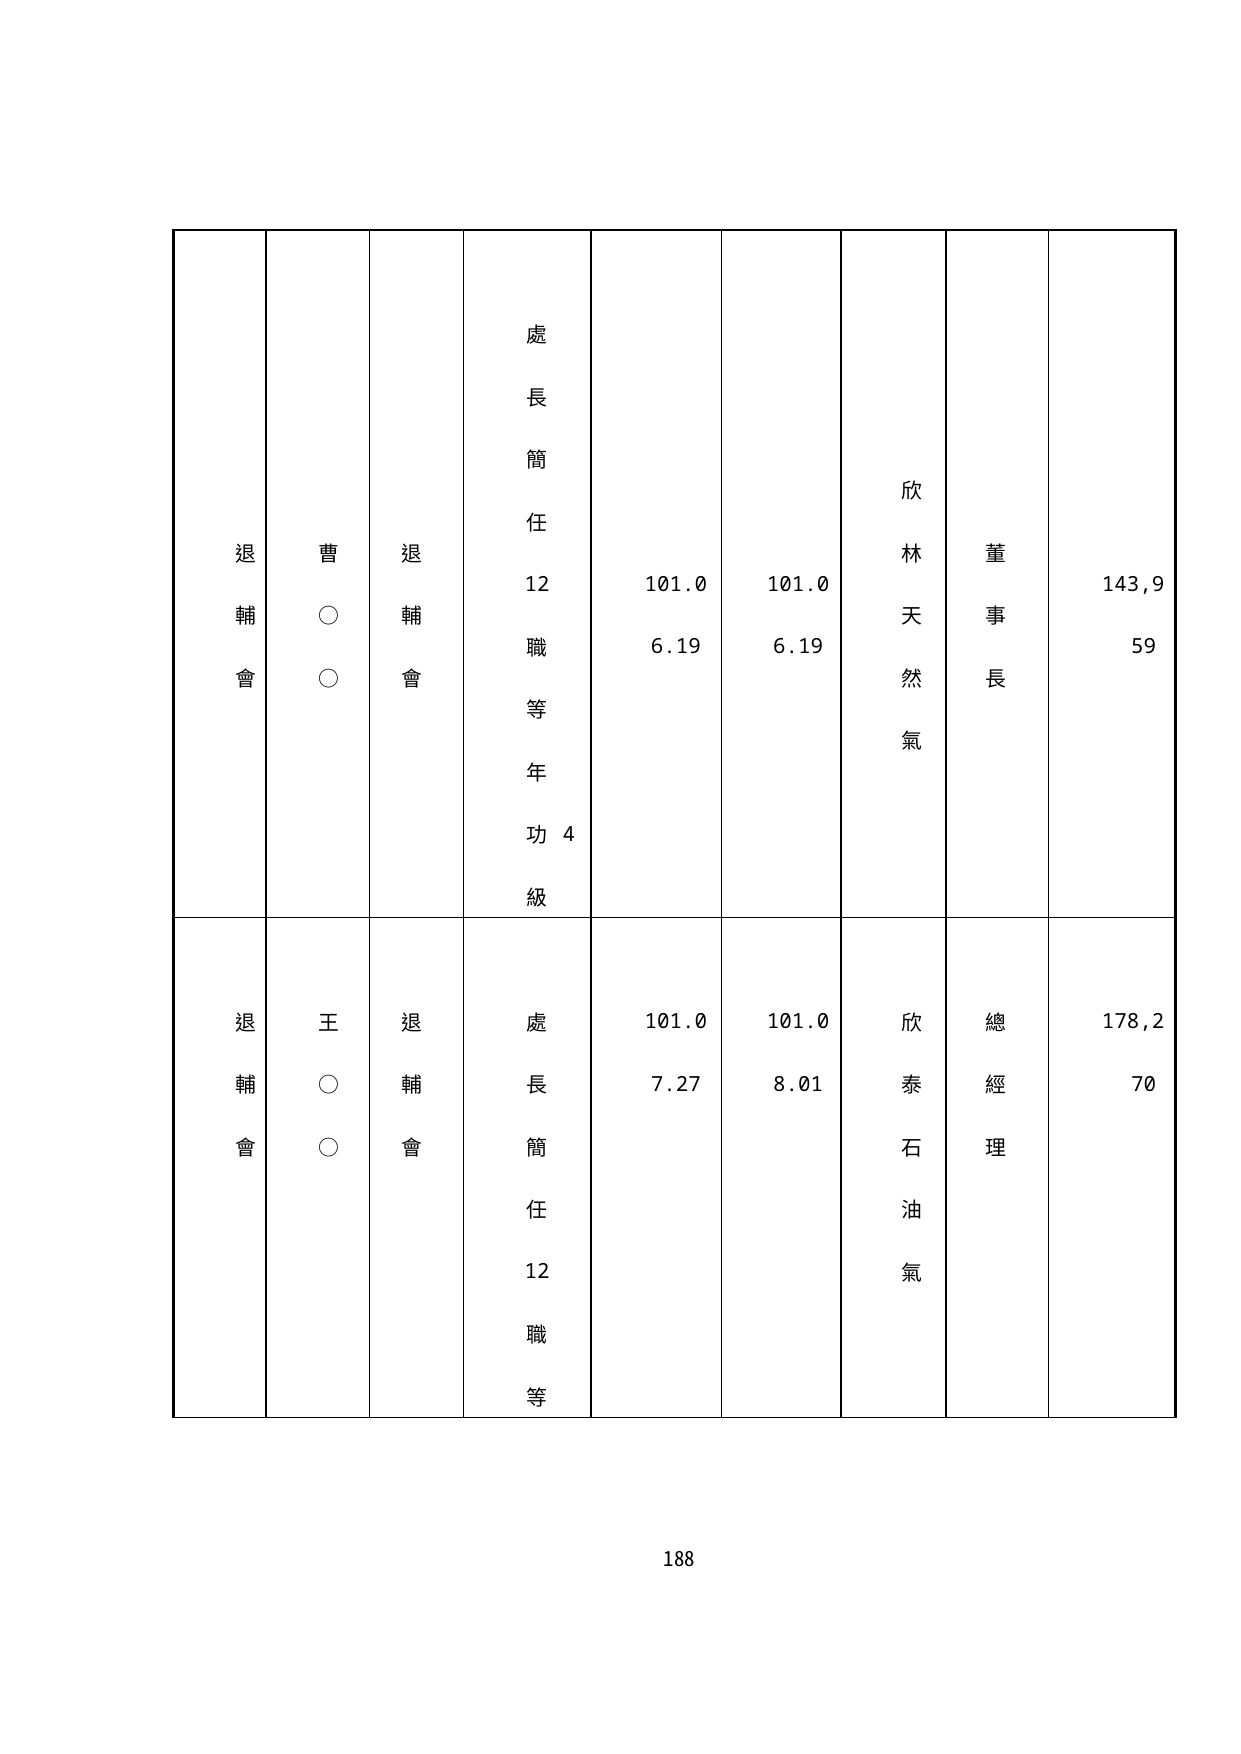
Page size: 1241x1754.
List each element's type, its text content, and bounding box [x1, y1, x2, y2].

table_cell 處長簡任12職等 [464, 918, 590, 1417]
table_cell 101.08.01 [722, 918, 840, 1417]
table_cell 101.07.27 [592, 918, 721, 1417]
table_cell 退輔會 [175, 231, 265, 917]
table_cell 欣泰石油氣 [842, 918, 945, 1417]
table_cell 178,270 [1049, 918, 1174, 1417]
table_cell 欣林天然氣 [842, 231, 945, 917]
table_cell 退輔會 [370, 231, 463, 917]
table_cell 總經理 [947, 918, 1048, 1417]
table_cell 王○○ [267, 918, 369, 1417]
table_cell 退輔會 [175, 918, 265, 1417]
table_cell 143,959 [1049, 231, 1174, 917]
table_cell 101.06.19 [722, 231, 840, 917]
table_cell 董事長 [947, 231, 1048, 917]
table_cell 處長簡任12職等年功4級 [464, 231, 590, 917]
table_cell 101.06.19 [592, 231, 721, 917]
table_cell 退輔會 [370, 918, 463, 1417]
table_cell 曹○○ [267, 231, 369, 917]
